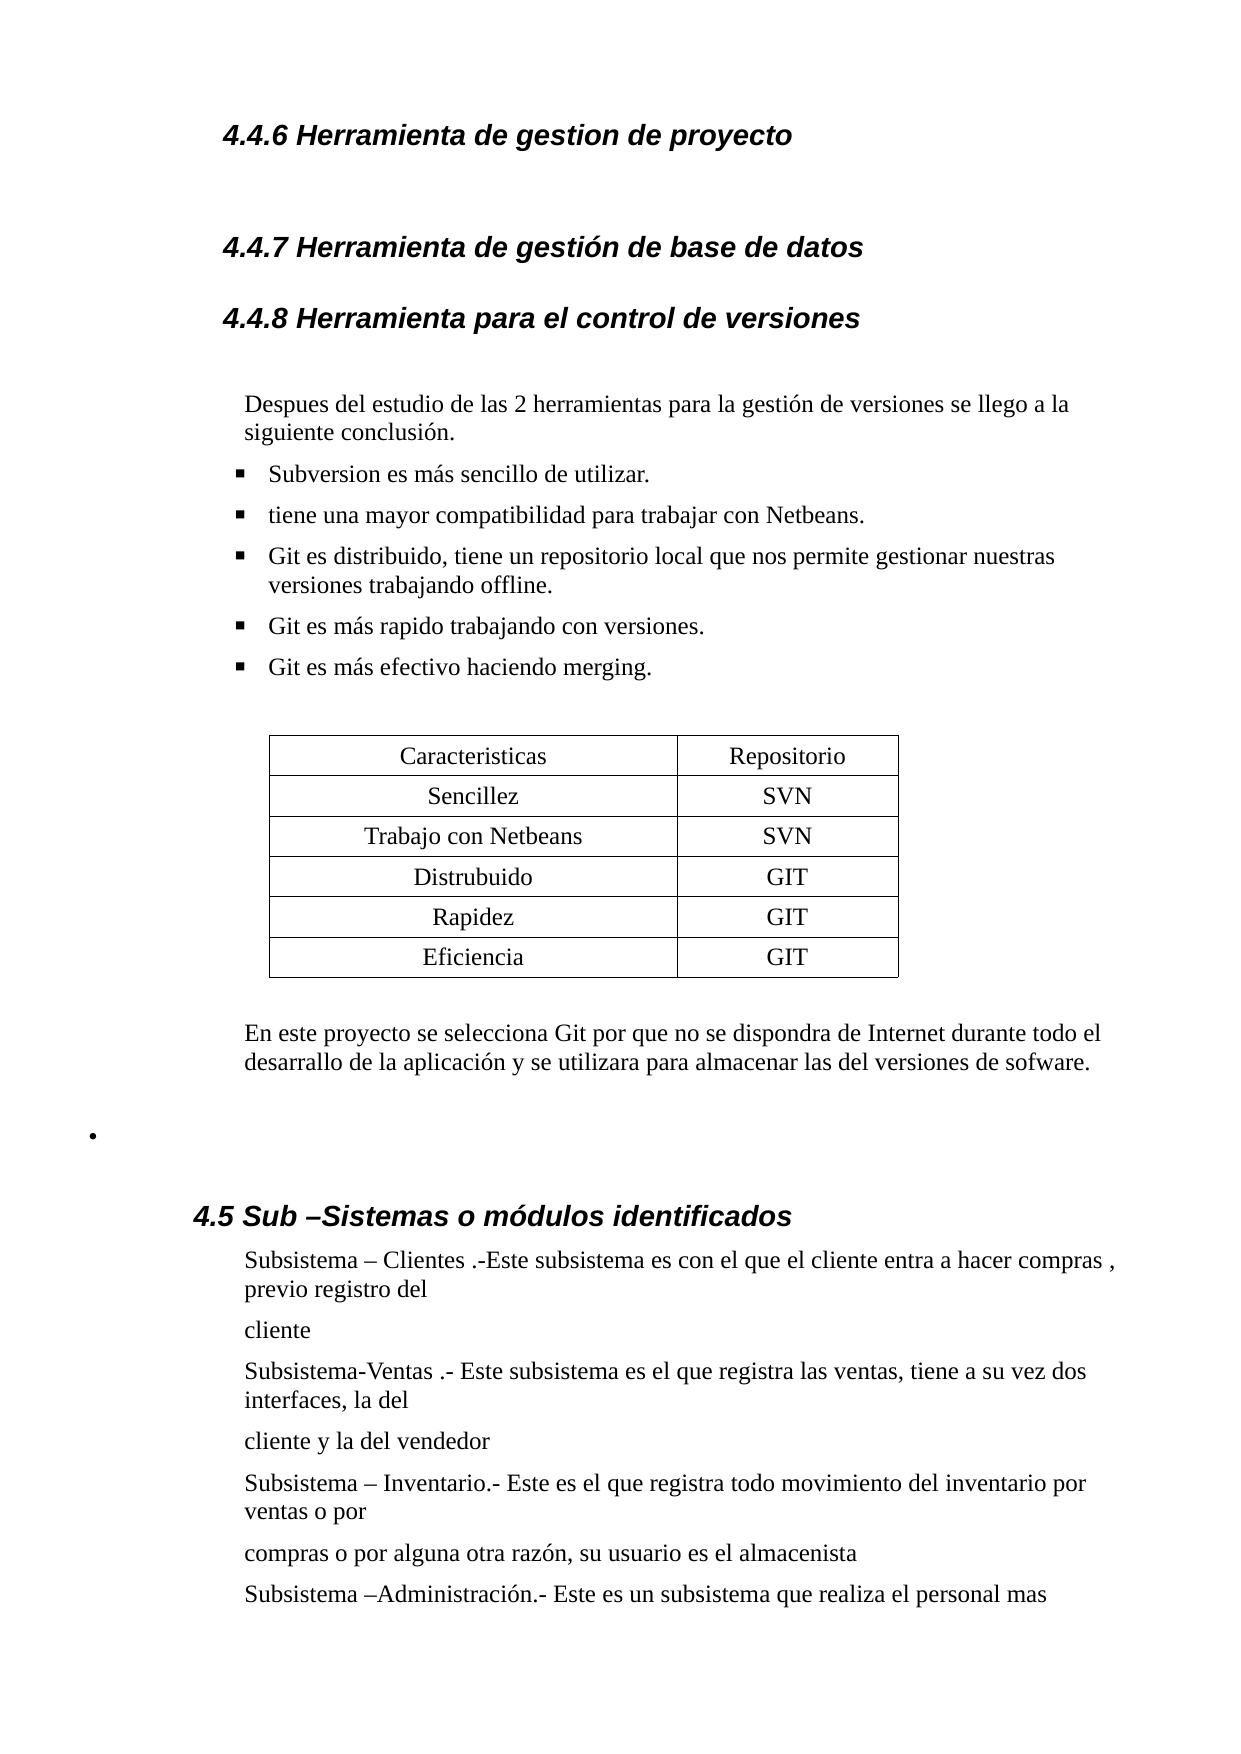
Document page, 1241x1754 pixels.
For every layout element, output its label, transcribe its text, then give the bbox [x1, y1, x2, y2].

table_cell SVN [678, 776, 898, 816]
list Subsistema – Clientes .-Este subsistema es con el que el cliente entra a hacer compras , previo registro del [215, 1245, 1122, 1303]
list Git es distribuido, tiene un repositorio local que nos permite gestionar nuestras versiones trabajando offline. [231, 541, 1122, 599]
list Git es más rapido trabajando con versiones. [231, 611, 1122, 640]
table_cell SVN [678, 817, 898, 856]
table_header Caracteristicas [270, 736, 677, 775]
list Git es más efectivo haciendo merging. [231, 652, 1122, 681]
subtitle Herramienta de gestión de base de datos [215, 230, 1122, 264]
list cliente [215, 1315, 1122, 1344]
table_cell Eficiencia [270, 938, 677, 977]
table_cell GIT [678, 897, 898, 937]
list Subsistema –Administración.- Este es un subsistema que realiza el personal mas [215, 1579, 1122, 1608]
subtitle Herramienta para el control de versiones [215, 301, 1122, 335]
table_cell GIT [678, 938, 898, 977]
table_cell Sencillez [270, 776, 677, 816]
list cliente y la del vendedor [215, 1426, 1122, 1455]
table_header Repositorio [678, 736, 898, 775]
table_cell Rapidez [270, 897, 677, 937]
table_cell Trabajo con Netbeans [270, 817, 677, 856]
list Subsistema-Ventas .- Este subsistema es el que registra las ventas, tiene a su vez dos interfaces, la del [215, 1356, 1122, 1414]
list En este proyecto se selecciona Git por que no se dispondra de Internet durante todo el desarrallo de la aplicación y se utilizara para almacenar las del versiones de sofware. [215, 1018, 1122, 1076]
subtitle Herramienta de gestion de proyecto [215, 118, 1122, 152]
table_cell GIT [678, 857, 898, 896]
list tiene una mayor compatibilidad para trabajar con Netbeans. [231, 500, 1122, 529]
list Subsistema – Inventario.- Este es el que registra todo movimiento del inventario por ventas o por [215, 1468, 1122, 1525]
subtitle Sub –Sistemas o módulos identificados [185, 1199, 1122, 1233]
list Subversion es más sencillo de utilizar. [231, 459, 1122, 487]
list Despues del estudio de las 2 herramientas para la gestión de versiones se llego a la siguiente conclusión. [215, 389, 1122, 446]
table_cell Distrubuido [270, 857, 677, 896]
list compras o por alguna otra razón, su usuario es el almacenista [215, 1538, 1122, 1566]
